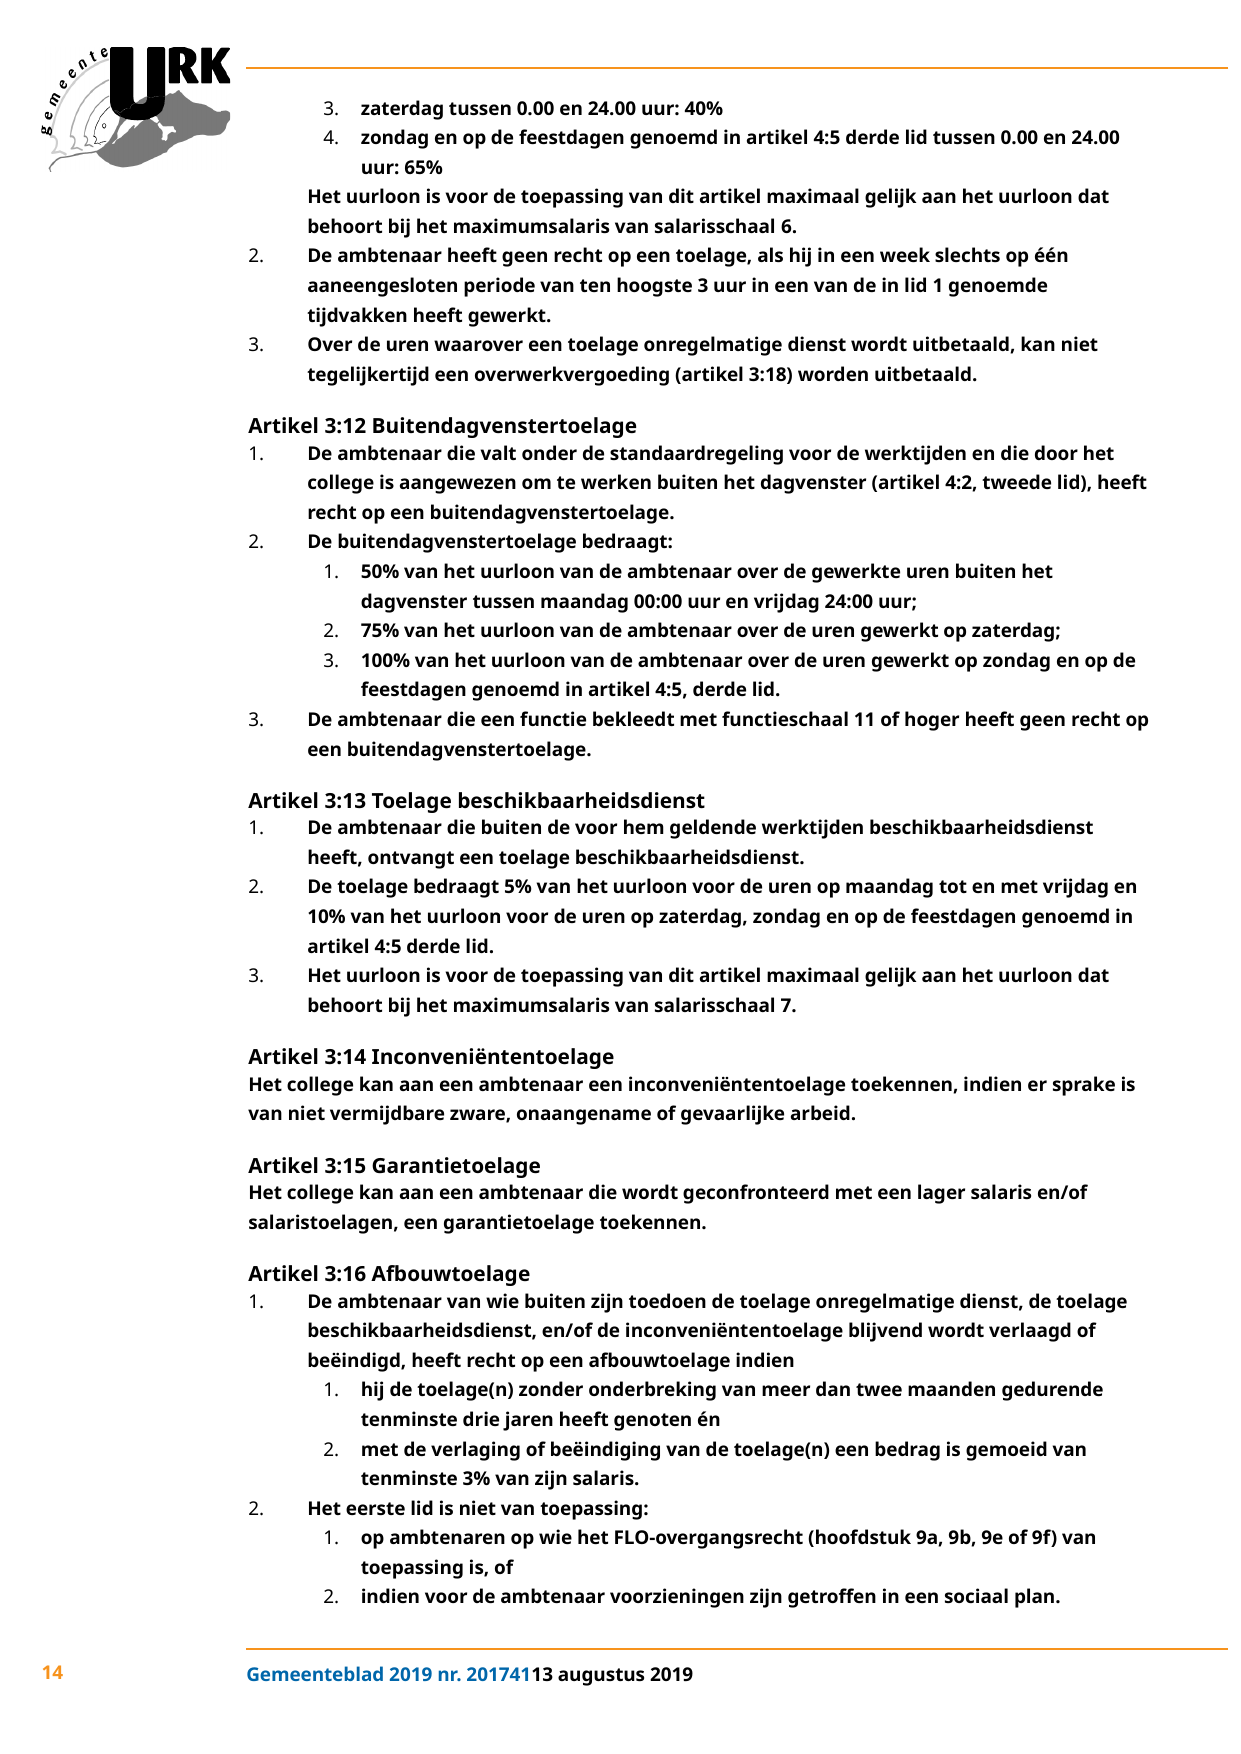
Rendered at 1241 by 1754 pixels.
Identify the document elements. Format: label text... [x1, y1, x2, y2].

list De buitendagvenstertoelage bedraagt: [248, 529, 1152, 554]
text Het college kan aan een ambtenaar die wordt geconfronteerd met een lager salaris en/of salaristoelagen, een garantietoelage toekennen. [248, 1179, 1152, 1235]
picture [41, 47, 231, 172]
list Het eerste lid is niet van toepassing: [248, 1495, 1152, 1521]
text Artikel 3:15 Garantietoelage [248, 1151, 1152, 1179]
text Artikel 3:13 Toelage beschikbaarheidsdienst [248, 786, 1152, 814]
list Over de uren waarover een toelage onregelmatige dienst wordt uitbetaald, kan niet tegelijkertijd een overwerkvergoeding (artikel 3:18) worden uitbetaald. [248, 331, 1152, 387]
list De ambtenaar van wie buiten zijn toedoen de toelage onregelmatige dienst, de toelage beschikbaarheidsdienst, en/of de inconveniëntentoelage blijvend wordt verlaagd of beëindigd, heeft recht op een afbouwtoelage indien [248, 1288, 1152, 1373]
list De ambtenaar die een functie bekleedt met functieschaal 11 of hoger heeft geen recht op een buitendagvenstertoelage. [248, 706, 1152, 761]
list De toelage bedraagt 5% van het uurloon voor de uren op maandag tot en met vrijdag en 10% van het uurloon voor de uren op zaterdag, zondag en op de feestdagen genoemd in artikel 4:5 derde lid. [248, 874, 1152, 959]
list indien voor de ambtenaar voorzieningen zijn getroffen in een sociaal plan. [323, 1584, 1152, 1609]
list Het uurloon is voor de toepassing van dit artikel maximaal gelijk aan het uurloon dat behoort bij het maximumsalaris van salarisschaal 6. [248, 183, 1152, 239]
list met de verlaging of beëindiging van de toelage(n) een bedrag is gemoeid van tenminste 3% van zijn salaris. [323, 1436, 1152, 1491]
list De ambtenaar die valt onder de standaardregeling voor de werktijden en die door het college is aangewezen om te werken buiten het dagvenster (artikel 4:2, tweede lid), heeft recht op een buitendagvenstertoelage. [248, 440, 1152, 525]
list zondag en op de feestdagen genoemd in artikel 4:5 derde lid tussen 0.00 en 24.00 uur: 65% [323, 124, 1152, 180]
list De ambtenaar heeft geen recht op een toelage, als hij in een week slechts op één aaneengesloten periode van ten hoogste 3 uur in een van de in lid 1 genoemde tijdvakken heeft gewerkt. [248, 243, 1152, 328]
text Het college kan aan een ambtenaar een inconveniëntentoelage toekennen, indien er sprake is van niet vermijdbare zware, onaangename of gevaarlijke arbeid. [248, 1071, 1152, 1126]
list Het uurloon is voor de toepassing van dit artikel maximaal gelijk aan het uurloon dat behoort bij het maximumsalaris van salarisschaal 7. [248, 962, 1152, 1018]
list hij de toelage(n) zonder onderbreking van meer dan twee maanden gedurende tenminste drie jaren heeft genoten én [323, 1377, 1152, 1432]
list 100% van het uurloon van de ambtenaar over de uren gewerkt op zondag en op de feestdagen genoemd in artikel 4:5, derde lid. [323, 647, 1152, 702]
list zaterdag tussen 0.00 en 24.00 uur: 40% [323, 95, 1152, 121]
list 50% van het uurloon van de ambtenaar over de gewerkte uren buiten het dagvenster tussen maandag 00:00 uur en vrijdag 24:00 uur; [323, 558, 1152, 613]
list op ambtenaren op wie het FLO-overgangsrecht (hoofdstuk 9a, 9b, 9e of 9f) van toepassing is, of [323, 1524, 1152, 1580]
list 75% van het uurloon van de ambtenaar over de uren gewerkt op zaterdag; [323, 617, 1152, 643]
list De ambtenaar die buiten de voor hem geldende werktijden beschikbaarheidsdienst heeft, ontvangt een toelage beschikbaarheidsdienst. [248, 814, 1152, 870]
text Artikel 3:14 Inconveniëntentoelage [248, 1042, 1152, 1071]
text Artikel 3:16 Afbouwtoelage [248, 1259, 1152, 1288]
text Artikel 3:12 Buitendagvenstertoelage [248, 411, 1152, 440]
